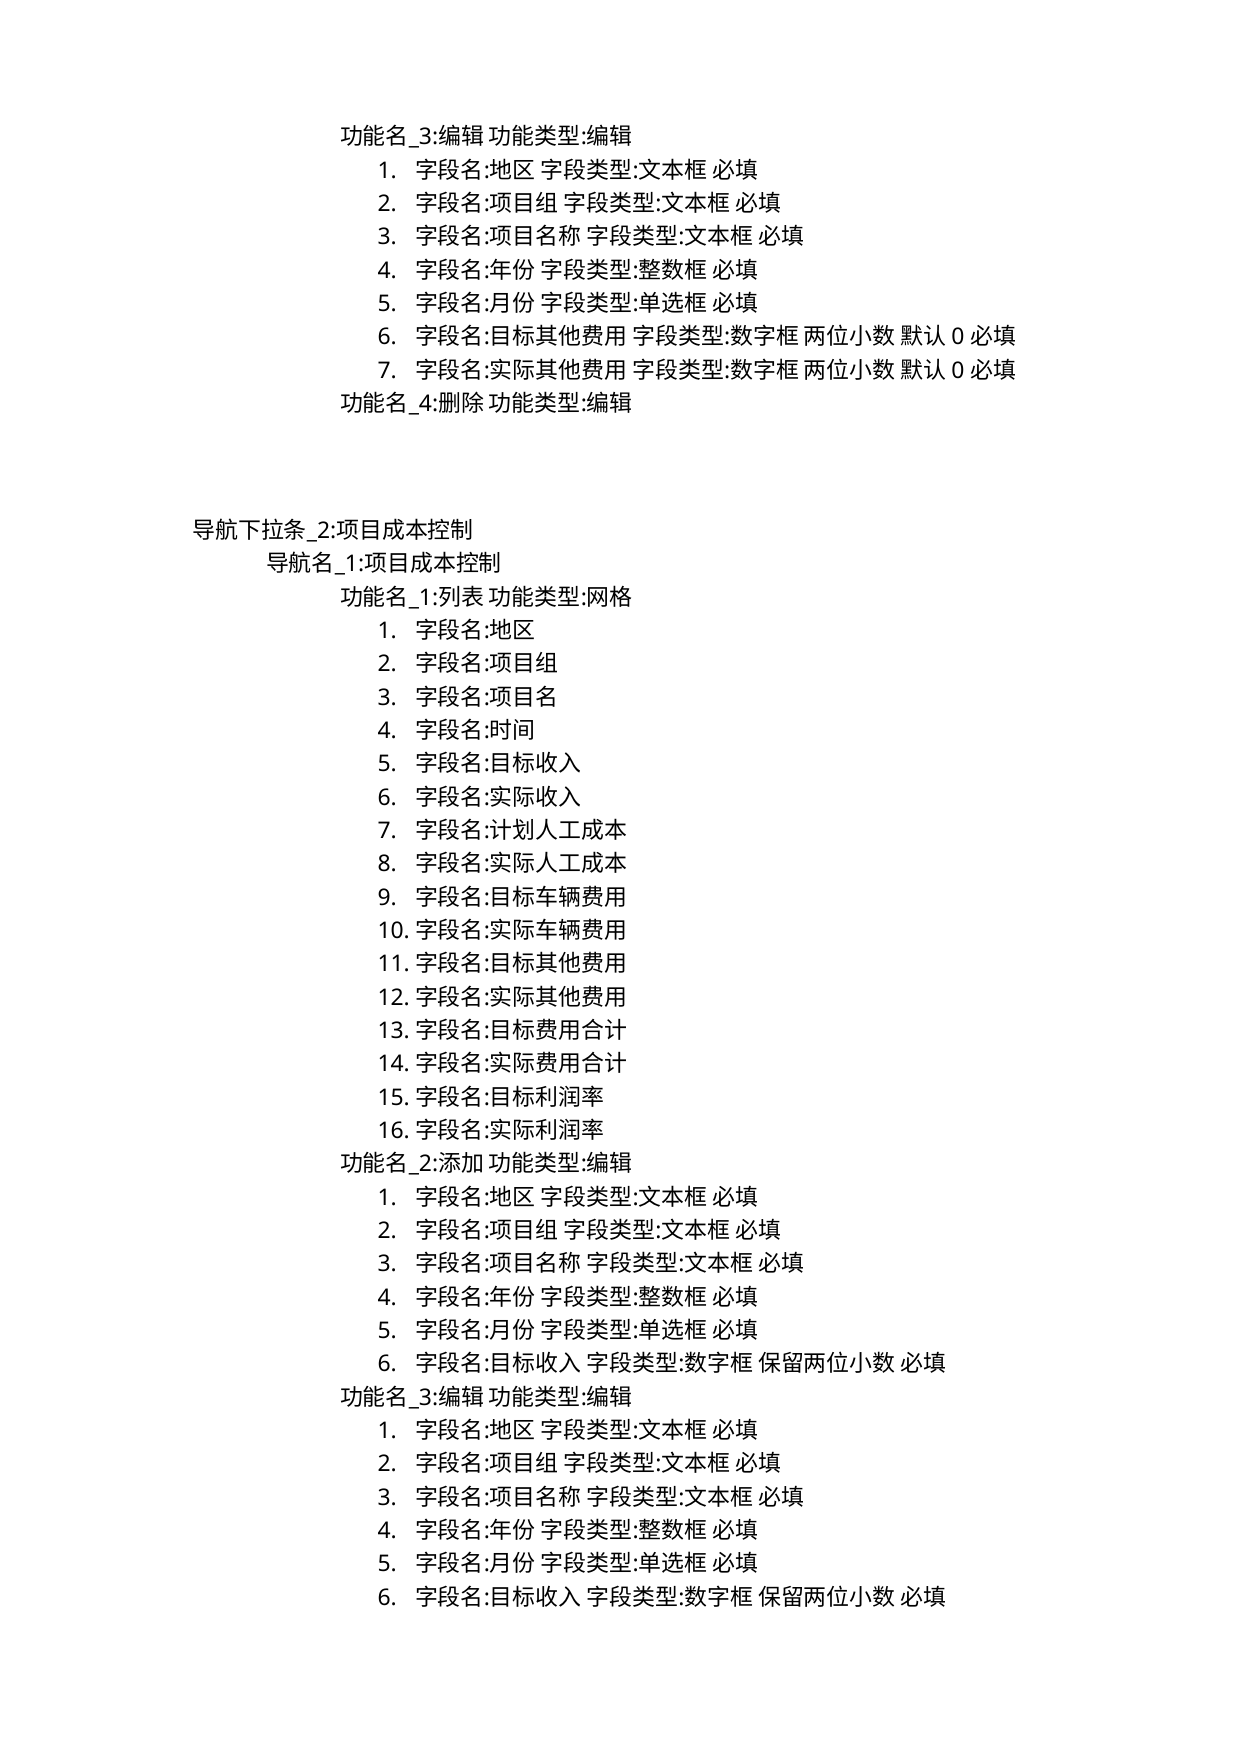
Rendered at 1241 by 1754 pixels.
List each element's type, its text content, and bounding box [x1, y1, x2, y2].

list 字段名:实际其他费用 [377, 978, 1122, 1012]
list 字段名:项目名称 字段类型:文本框 必填 [377, 1245, 1122, 1278]
list 字段名:项目组 字段类型:文本框 必填 [377, 185, 1122, 218]
list 字段名:地区 字段类型:文本框 必填 [377, 151, 1122, 185]
list 字段名:目标费用合计 [377, 1012, 1122, 1045]
list 字段名:目标车辆费用 [377, 878, 1122, 912]
list 字段名:实际利润率 [377, 1112, 1122, 1145]
list 字段名:年份 字段类型:整数框 必填 [377, 1278, 1122, 1312]
list 字段名:目标利润率 [377, 1078, 1122, 1112]
text 功能名_3:编辑 功能类型:编辑 [118, 1378, 1122, 1412]
text 功能名_1:列表 功能类型:网格 [118, 578, 1122, 612]
list 字段名:地区 字段类型:文本框 必填 [377, 1412, 1122, 1445]
list 字段名:项目名称 字段类型:文本框 必填 [377, 218, 1122, 251]
text 功能名_4:删除 功能类型:编辑 [118, 385, 1122, 418]
list 字段名:实际人工成本 [377, 845, 1122, 878]
list 字段名:目标收入 [377, 745, 1122, 778]
list 字段名:目标其他费用 字段类型:数字框 两位小数 默认0 必填 [377, 318, 1122, 351]
list 字段名:目标收入 字段类型:数字框 保留两位小数 必填 [377, 1578, 1122, 1612]
list 字段名:目标其他费用 [377, 945, 1122, 978]
list 字段名:月份 字段类型:单选框 必填 [377, 1312, 1122, 1345]
list 字段名:年份 字段类型:整数框 必填 [377, 1512, 1122, 1545]
list 字段名:实际车辆费用 [377, 912, 1122, 945]
text 导航名_1:项目成本控制 [118, 545, 1122, 578]
list 字段名:计划人工成本 [377, 812, 1122, 845]
text 功能名_2:添加 功能类型:编辑 [118, 1145, 1122, 1178]
list 字段名:月份 字段类型:单选框 必填 [377, 1545, 1122, 1578]
list 字段名:项目组 [377, 645, 1122, 678]
list 字段名:项目组 字段类型:文本框 必填 [377, 1445, 1122, 1478]
list 字段名:项目组 字段类型:文本框 必填 [377, 1212, 1122, 1245]
list 字段名:项目名 [377, 678, 1122, 712]
list 字段名:地区 [377, 612, 1122, 645]
list 字段名:实际费用合计 [377, 1045, 1122, 1078]
list 字段名:地区 字段类型:文本框 必填 [377, 1178, 1122, 1212]
list 字段名:实际收入 [377, 778, 1122, 812]
list 字段名:目标收入 字段类型:数字框 保留两位小数 必填 [377, 1345, 1122, 1378]
list 字段名:年份 字段类型:整数框 必填 [377, 251, 1122, 285]
list 字段名:实际其他费用 字段类型:数字框 两位小数 默认0 必填 [377, 351, 1122, 385]
list 字段名:项目名称 字段类型:文本框 必填 [377, 1478, 1122, 1512]
text 导航下拉条_2:项目成本控制 [118, 512, 1122, 545]
text 功能名_3:编辑 功能类型:编辑 [118, 118, 1122, 151]
list 字段名:时间 [377, 712, 1122, 745]
list 字段名:月份 字段类型:单选框 必填 [377, 285, 1122, 318]
